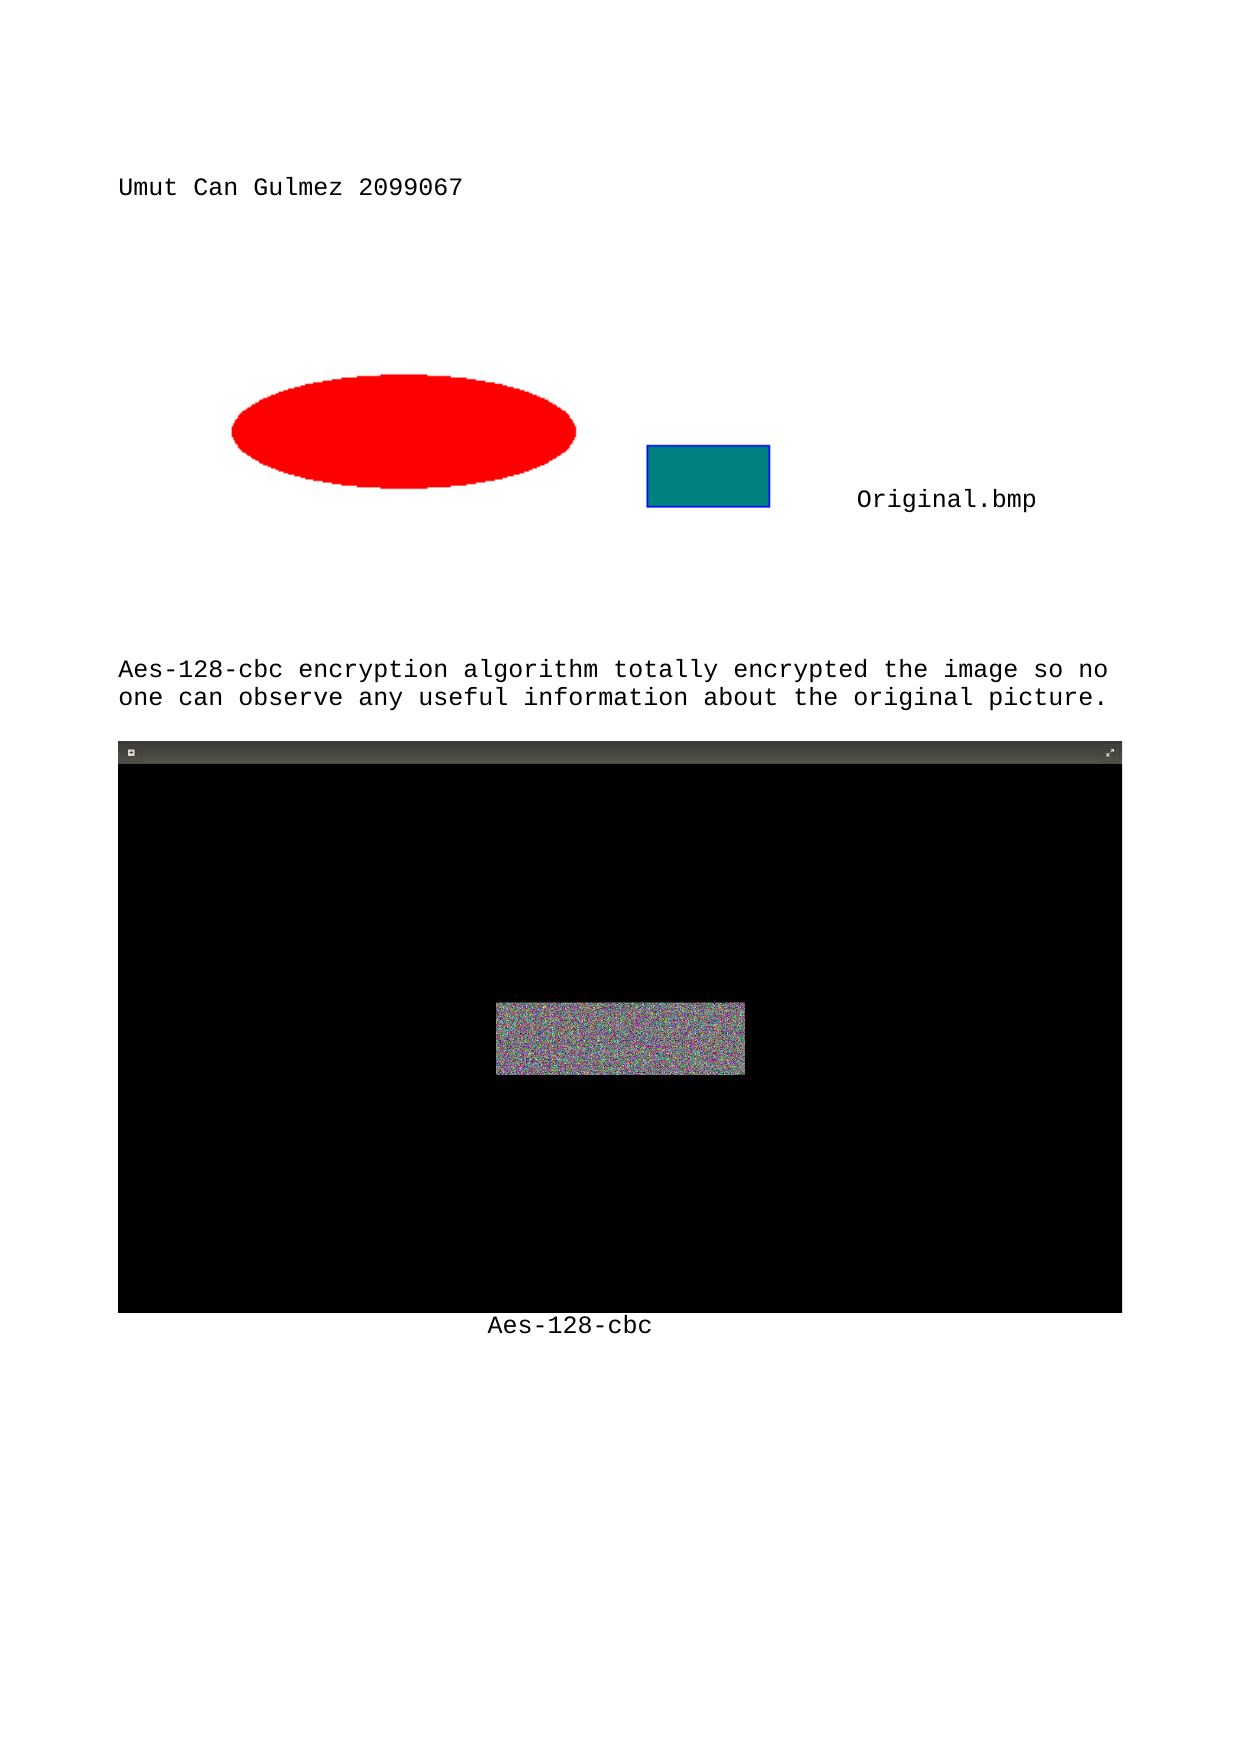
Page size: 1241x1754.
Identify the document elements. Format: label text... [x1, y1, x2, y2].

text Aes-128-cbc [118, 1313, 1122, 1341]
text Aes-128-cbc encryption algorithm totally encrypted the image so no one can observe any useful information about the original picture. [118, 656, 1122, 713]
text Original.bmp [808, 458, 1122, 515]
picture [118, 741, 1123, 1313]
picture [88, 323, 808, 533]
text Umut Can Gulmez 2099067 [118, 175, 1122, 203]
